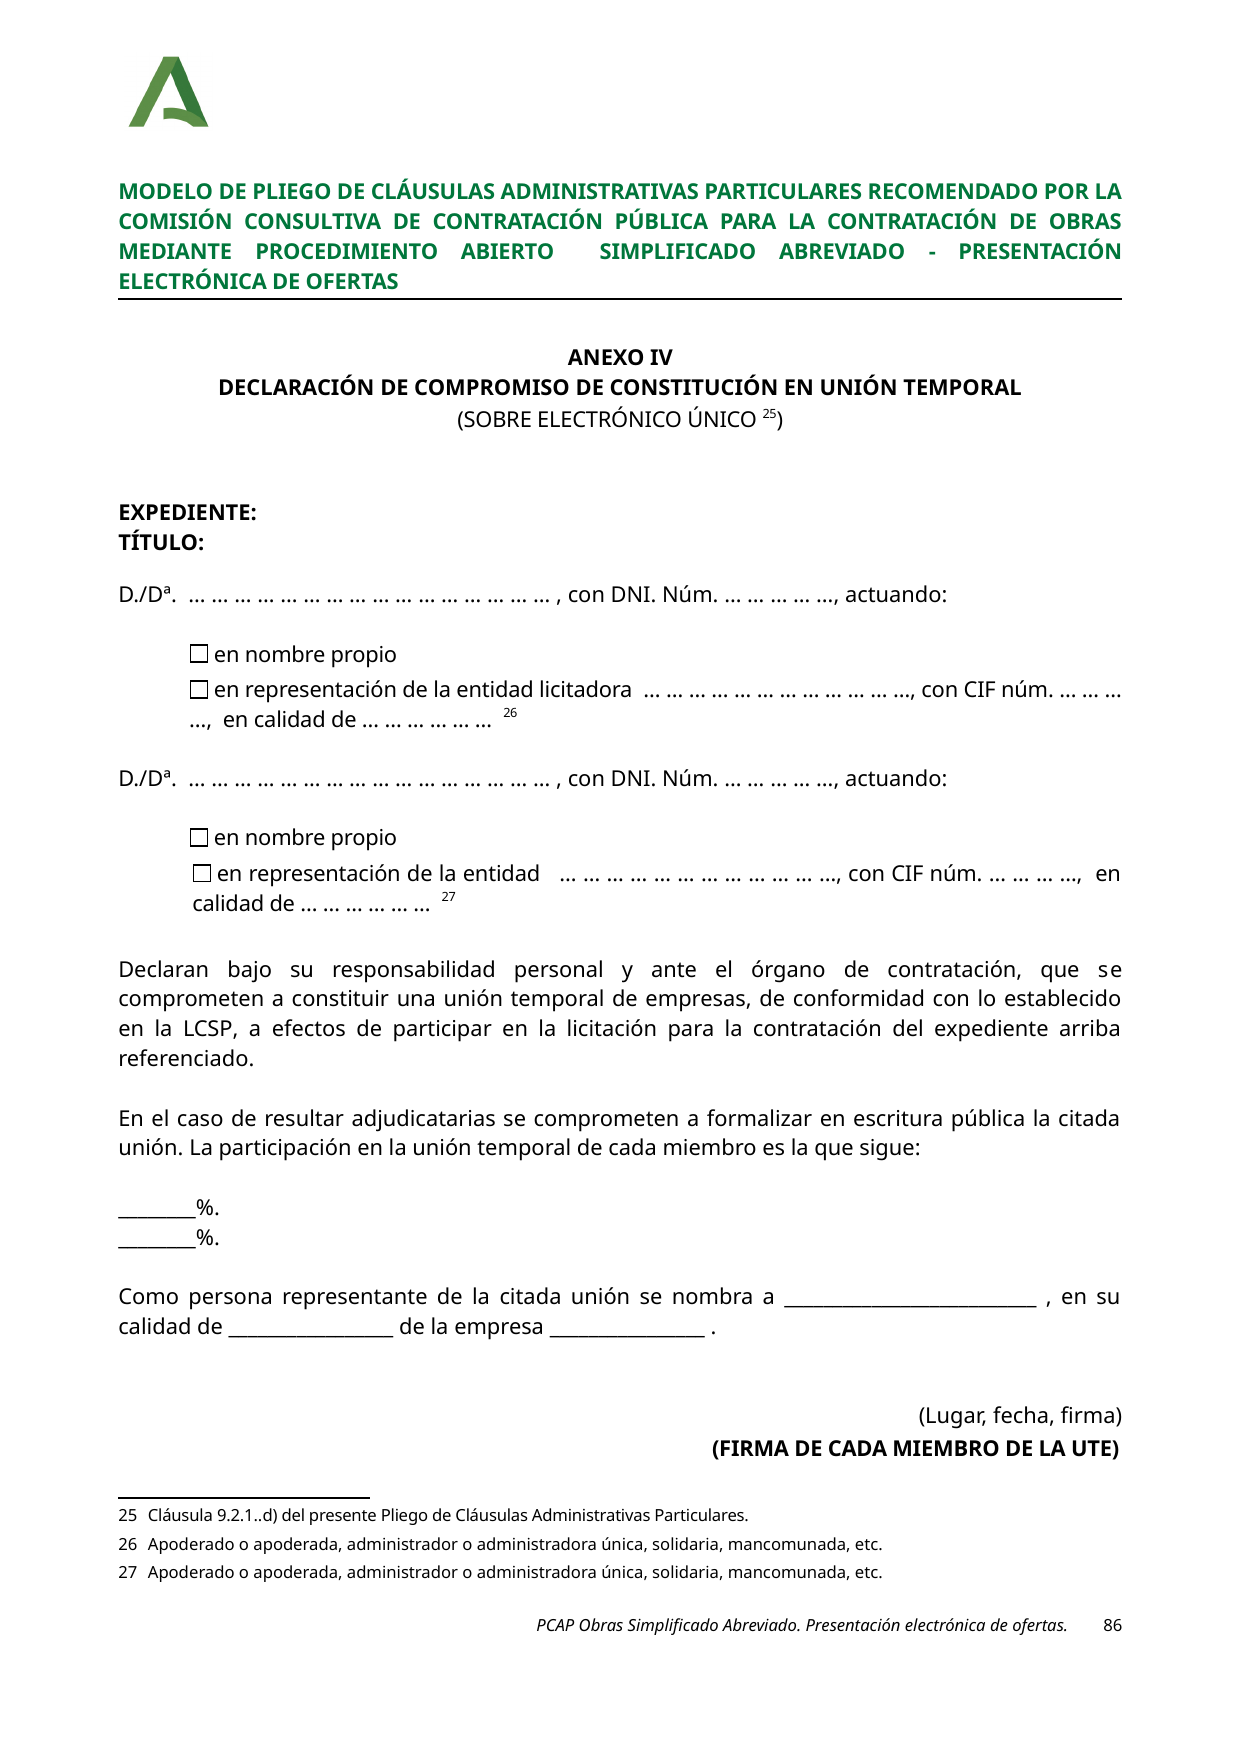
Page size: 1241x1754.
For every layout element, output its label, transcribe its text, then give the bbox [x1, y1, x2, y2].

text D./Dª. … … … … … … … … … … … … … … … … , con DNI. Núm. … … … … …, actuando: [118, 763, 1122, 793]
picture [124, 52, 213, 131]
text TÍTULO: [118, 527, 1122, 556]
text ________%. [118, 1222, 1122, 1252]
text en nombre propio [189, 822, 1122, 852]
text Apoderado o apoderada, administrador o administradora única, solidaria, mancomunada, etc. [118, 1532, 1122, 1555]
text En el caso de resultar adjudicatarias se comprometen a formalizar en escritura pública la citada unión. La participación en la unión temporal de cada miembro es la que sigue: [118, 1103, 1122, 1162]
text en nombre propio [189, 639, 1122, 668]
text DECLARACIÓN DE COMPROMISO DE CONSTITUCIÓN EN UNIÓN TEMPORAL [118, 372, 1122, 402]
text D./Dª. … … … … … … … … … … … … … … … … , con DNI. Núm. … … … … …, actuando: [118, 579, 1122, 609]
text (Lugar, fecha, firma) [118, 1401, 1122, 1430]
text en representación de la entidad licitadora … … … … … … … … … … … …, con CIF núm. … … … …, en calidad de … … … … … … [189, 674, 1122, 734]
text EXPEDIENTE: [118, 497, 1122, 527]
text Cláusula 9.2.1..d) del presente Pliego de Cláusulas Administrativas Particulares. [118, 1504, 1122, 1526]
text ________%. [118, 1192, 1122, 1222]
text en representación de la entidad … … … … … … … … … … … …, con CIF núm. … … … …, en calidad de … … … … … … [192, 858, 1122, 918]
text Apoderado o apoderada, administrador o administradora única, solidaria, mancomunada, etc. [118, 1561, 1122, 1584]
text Como persona representante de la citada unión se nombra a __________________________ , en su calidad de _________________ de la empresa ________________ . [118, 1281, 1122, 1341]
text (SOBRE ELECTRÓNICO ÚNICO ) [118, 402, 1122, 437]
text ANEXO IV [118, 342, 1122, 372]
text (FIRMA DE CADA MIEMBRO DE LA UTE) [118, 1430, 1122, 1466]
text MODELO DE PLIEGO DE CLÁUSULAS ADMINISTRATIVAS PARTICULARES RECOMENDADO POR LA COMISIÓN CONSULTIVA DE CONTRATACIÓN PÚBLICA PARA LA CONTRATACIÓN DE OBRAS MEDIANTE PROCEDIMIENTO ABIERTO SIMPLIFICADO ABREVIADO - PRESENTACIÓN ELECTRÓNICA DE OFERTAS [118, 176, 1122, 298]
text Declaran bajo su responsabilidad personal y ante el órgano de contratación, que se comprometen a constituir una unión temporal de empresas, de conformidad con lo establecido en la LCSP, a efectos de participar en la licitación para la contratación del expediente arriba referenciado. [118, 954, 1122, 1073]
